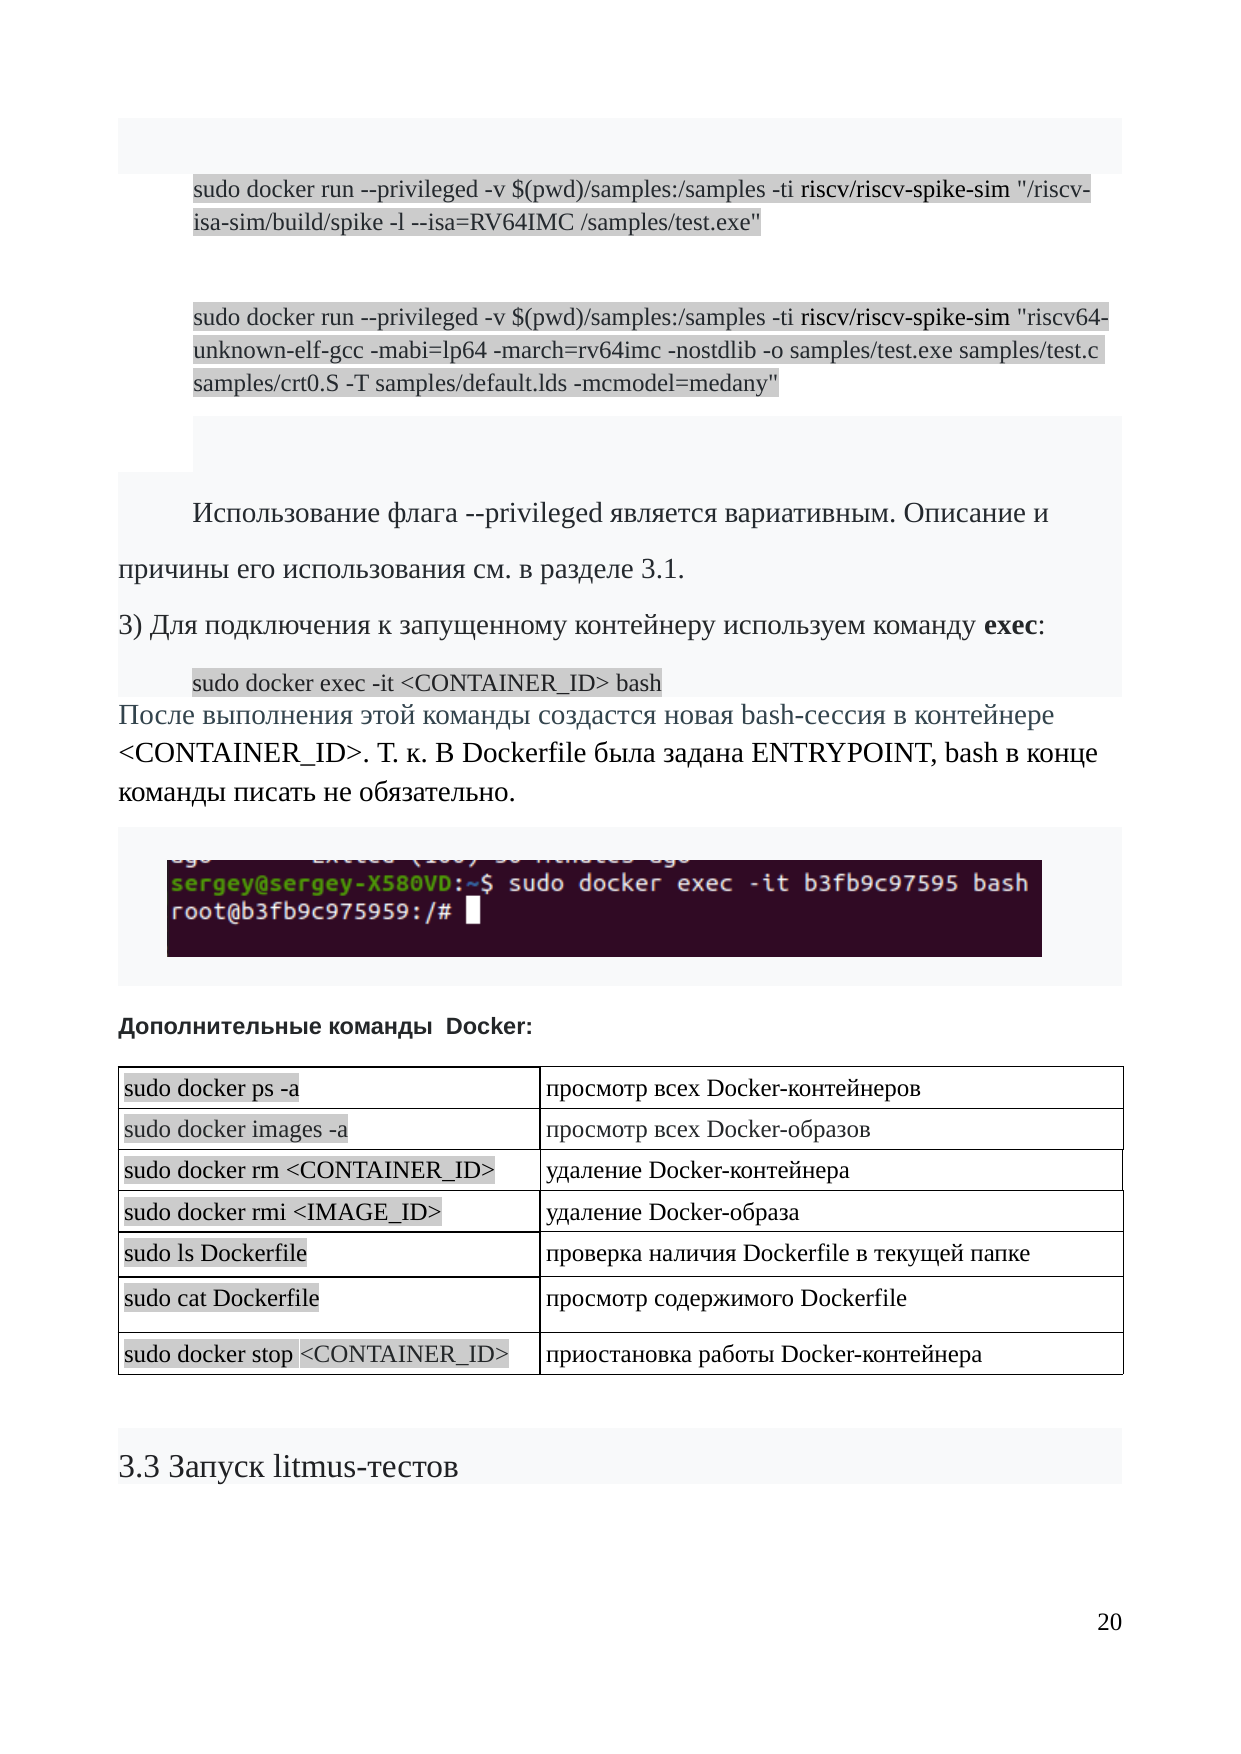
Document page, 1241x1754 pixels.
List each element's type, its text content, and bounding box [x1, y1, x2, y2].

table_cell sudo cat Dockerfile [119, 1278, 539, 1332]
table_cell проверка наличия Dockerfile в текущей папке [541, 1232, 1123, 1276]
table_cell удаление Docker-контейнера [541, 1150, 1122, 1190]
text 3) Для подключения к запущенному контейнеру используем команду exec: [118, 584, 1122, 641]
text Использование флага --privileged является вариативным. Описание и причины его использования см. в разделе 3.1. [118, 472, 1122, 584]
table_cell sudo ls Dockerfile [119, 1233, 539, 1276]
text sudo docker run --privileged -v $(pwd)/samples:/samples -ti riscv/riscv-spike-sim "riscv64-unknown-elf-gcc -mabi=lp64 -march=rv64imc -nostdlib -o samples/test.exe samples/test.c samples/crt0.S -T samples/default.lds -mcmodel=medany" [193, 302, 1122, 397]
table_cell удаление Docker-образа [541, 1191, 1123, 1231]
table_cell просмотр всех Docker-образов [541, 1109, 1123, 1149]
table_cell sudo docker rm <CONTAINER_ID> [119, 1150, 540, 1190]
text После выполнения этой команды создастся новая bash-сессия в контейнере <CONTAINER_ID>. Т. к. В Dockerfile была задана ENTRYPOINT, bash в конце команды писать не обязательно. [118, 697, 1122, 808]
text Дополнительные команды Docker: [118, 1013, 1122, 1039]
table_header sudo docker ps -a [119, 1068, 539, 1108]
picture [167, 860, 1042, 957]
table_cell приостановка работы Docker-контейнера [541, 1333, 1123, 1373]
table_cell sudo docker stop <CONTAINER_ID> [119, 1333, 539, 1373]
table_header просмотр всех Docker-контейнеров [541, 1067, 1123, 1108]
table_cell sudo docker images -a [119, 1109, 539, 1149]
text 3.3 Запуск litmus-тестов [118, 1428, 1122, 1484]
table_cell sudo docker rmi <IMAGE_ID> [119, 1191, 539, 1231]
text sudo docker exec -it <CONTAINER_ID> bash [118, 641, 1122, 697]
table_cell просмотр содержимого Dockerfile [541, 1277, 1123, 1332]
text sudo docker run --privileged -v $(pwd)/samples:/samples -ti riscv/riscv-spike-sim "/riscv-isa-sim/build/spike -l --isa=RV64IMC /samples/test.exe" [193, 174, 1122, 236]
